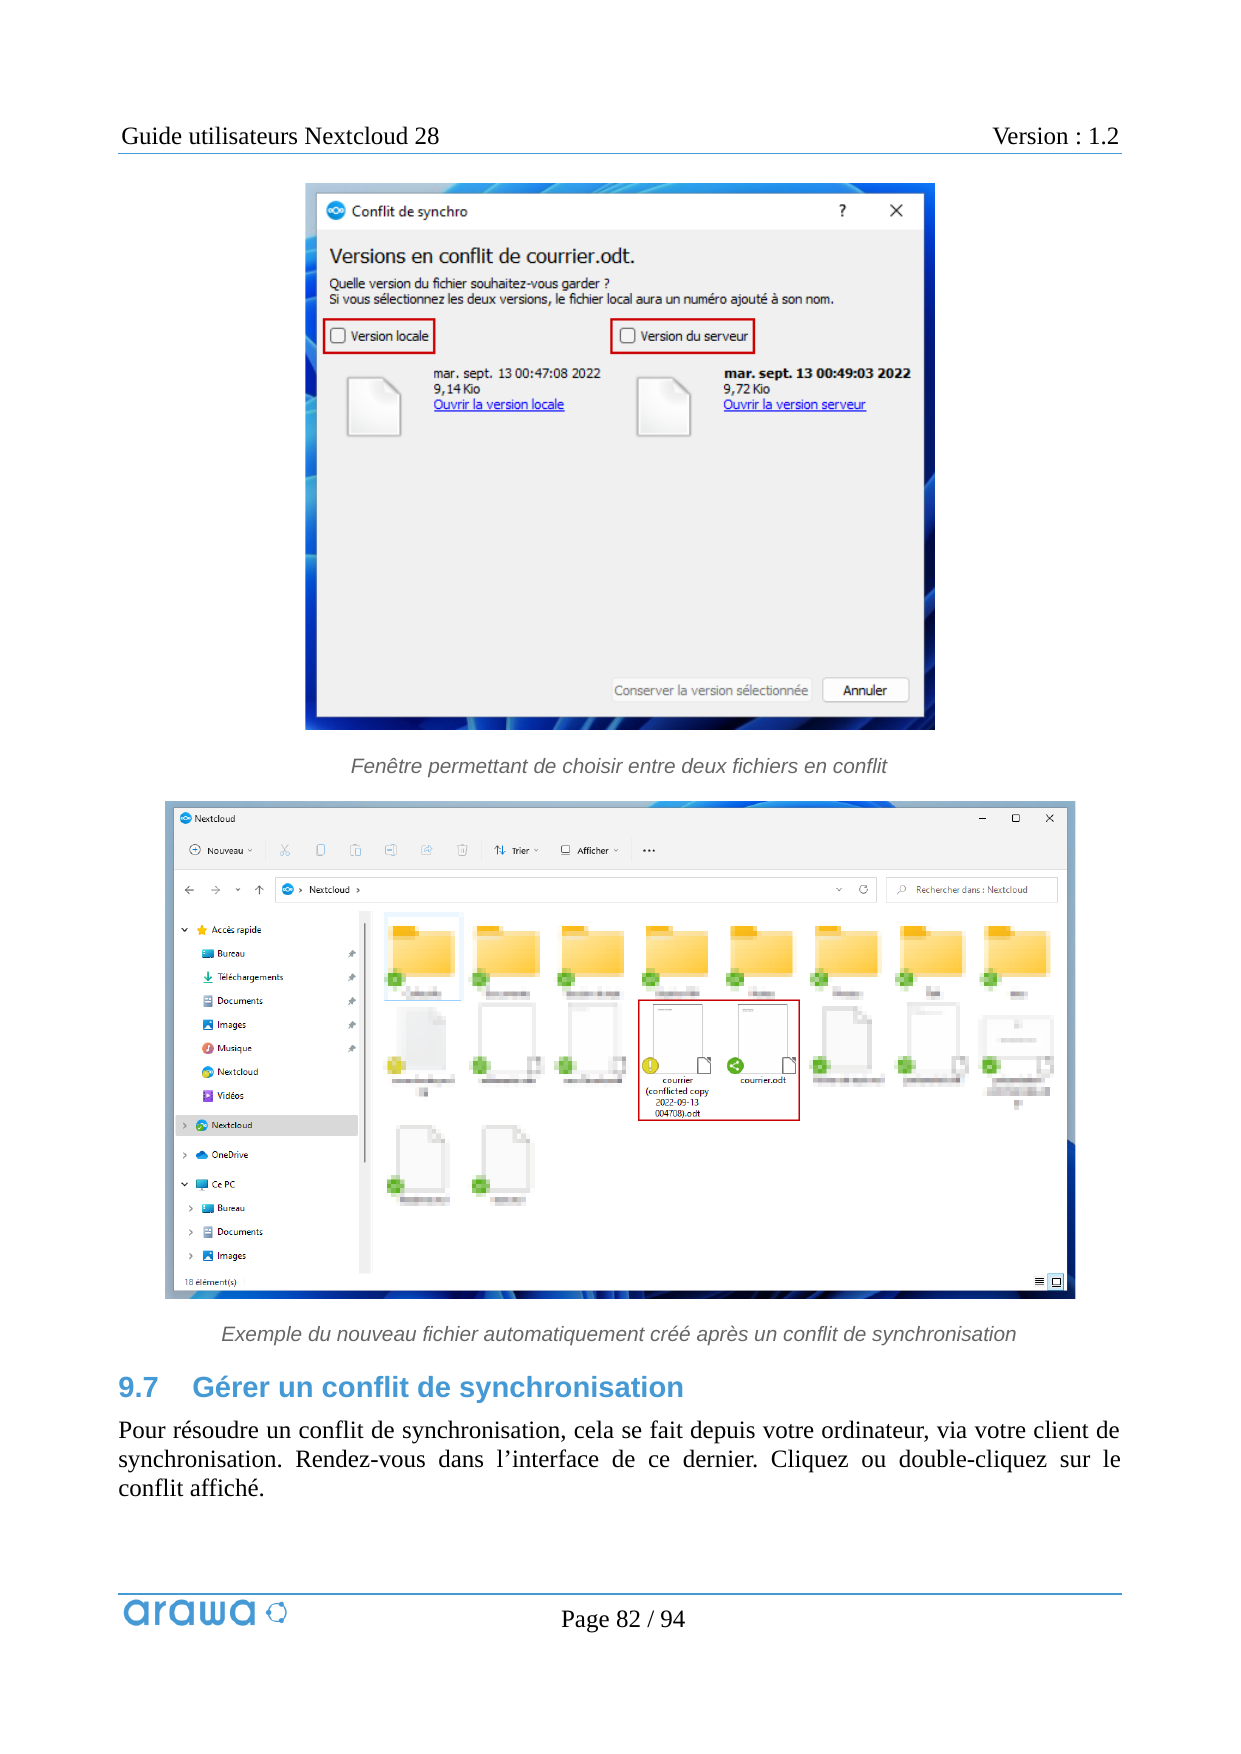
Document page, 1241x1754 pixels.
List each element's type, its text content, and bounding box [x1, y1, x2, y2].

picture [121, 1597, 290, 1628]
picture [165, 801, 1076, 1299]
text Fenêtre permettant de choisir entre deux fichiers en conflit [118, 753, 1122, 777]
subtitle Gérer un conflit de synchronisation [118, 1369, 1122, 1403]
text Exemple du nouveau fichier automatiquement créé après un conflit de synchronisation [118, 1322, 1122, 1346]
text Pour résoudre un conflit de synchronisation, cela se fait depuis votre ordinateur, via votre client de synchronisation. Rendez-vous dans l’interface de ce dernier. Cliquez ou double-cliquez sur le conflit affiché. [118, 1416, 1122, 1502]
picture [305, 183, 935, 730]
